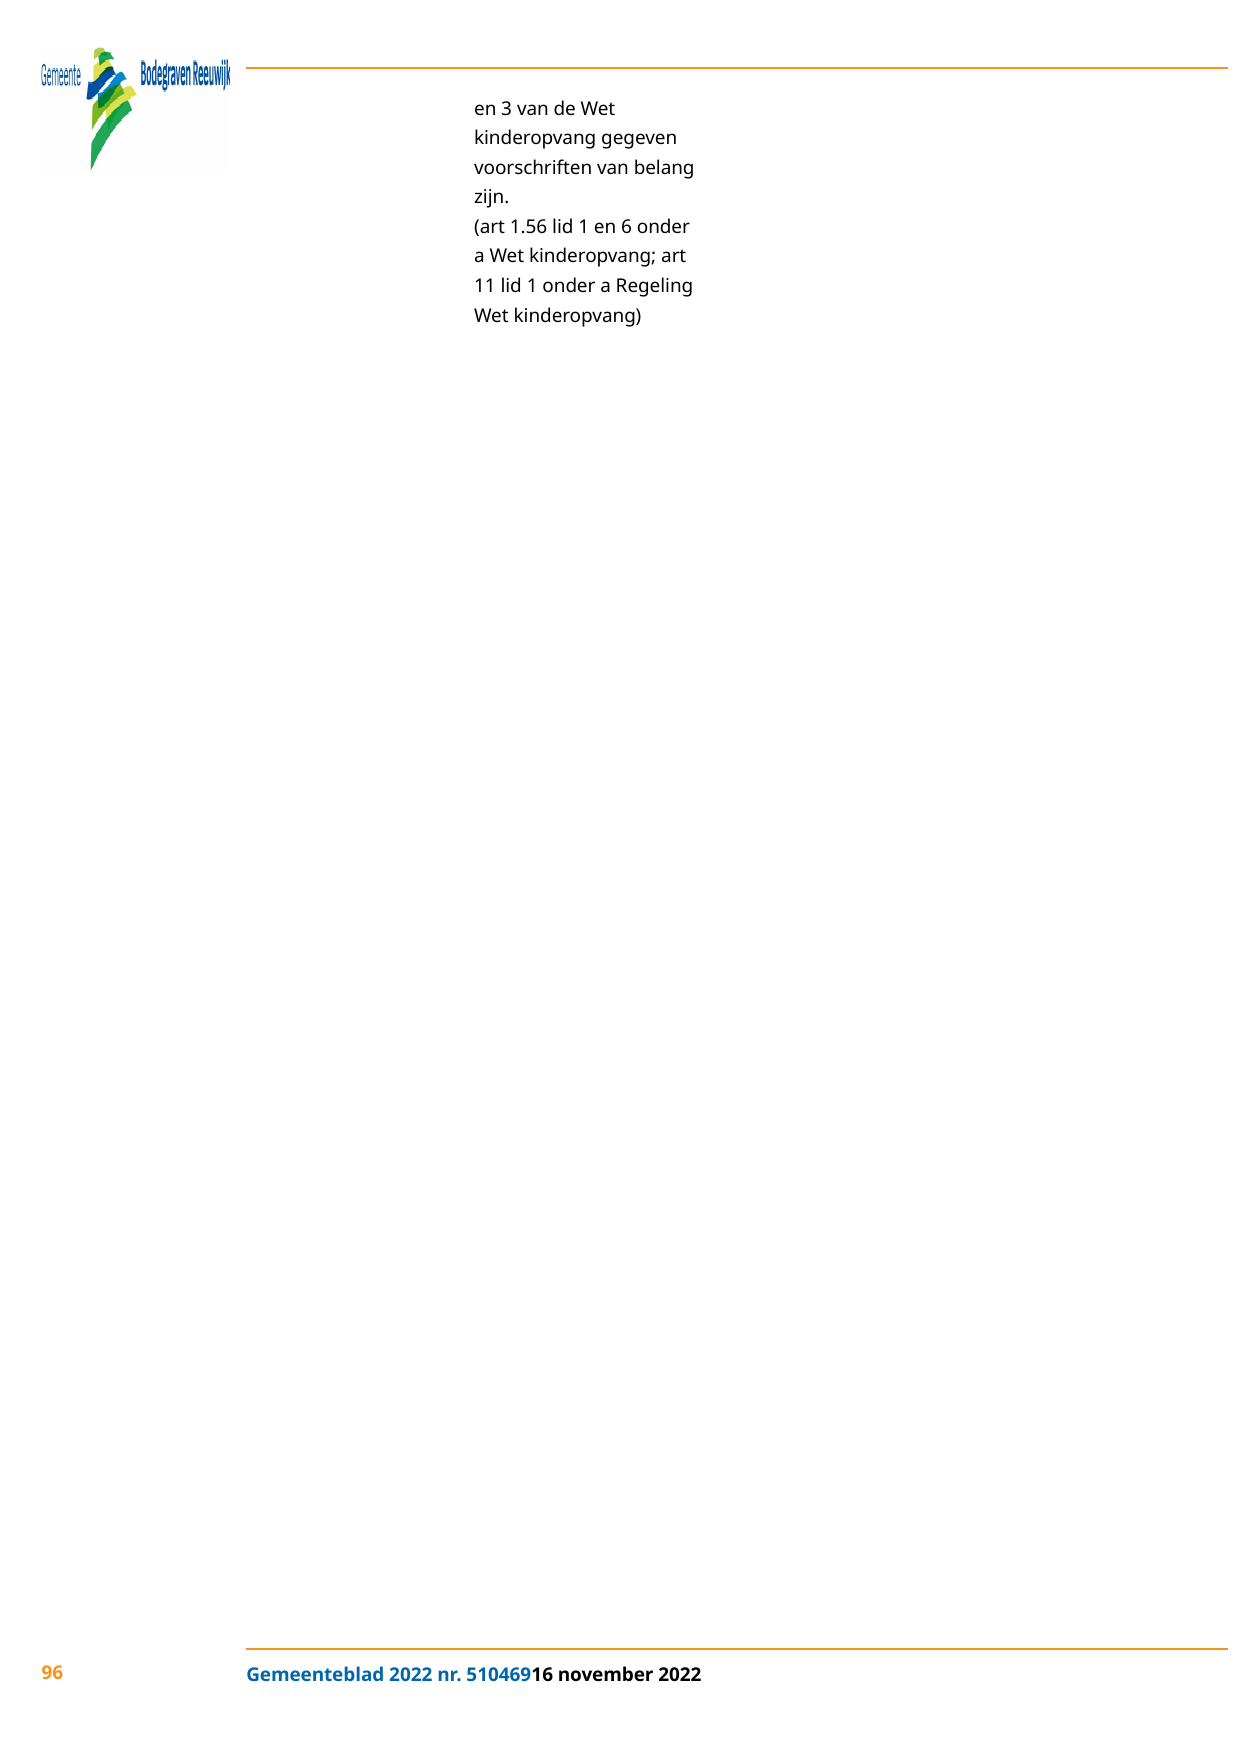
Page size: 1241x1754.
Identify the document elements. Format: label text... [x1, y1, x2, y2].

table_cell [700, 95, 926, 328]
table_cell [926, 95, 1152, 328]
table_cell en 3 van de Wet kinderopvang gegeven voorschriften van belang zijn. (art 1.56 lid 1 en 6 onder a Wet kinderopvang; art 11 lid 1 onder a Regeling Wet kinderopvang) [474, 95, 700, 328]
picture [41, 47, 231, 172]
table_cell [248, 95, 474, 328]
